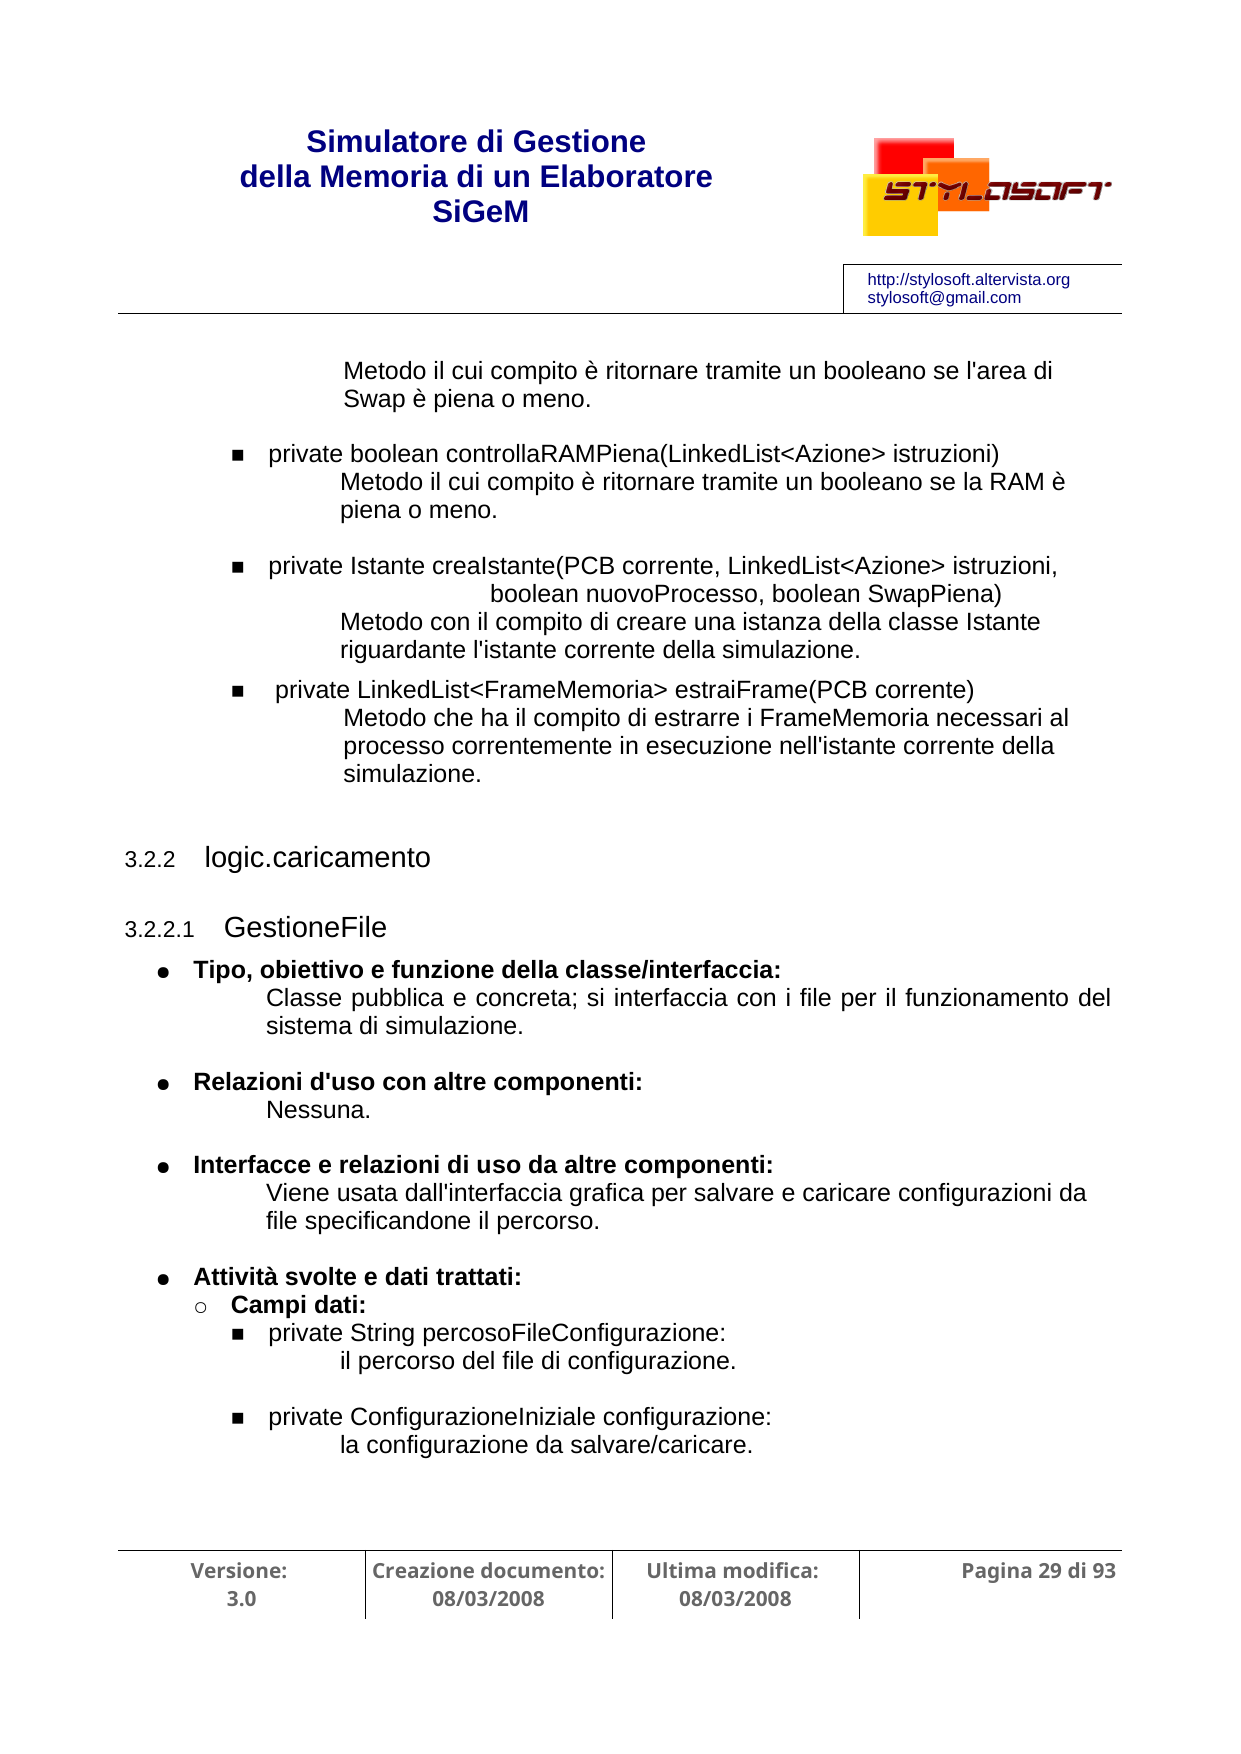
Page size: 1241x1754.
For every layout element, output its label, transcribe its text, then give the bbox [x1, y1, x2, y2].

list Metodo il cui compito è ritornare tramite un booleano se l'area di Swap è piena o meno. [306, 357, 1122, 412]
subtitle logic.caricamento [118, 841, 1122, 873]
list Relazioni d'uso con altre componenti: [156, 1068, 1122, 1096]
list Campi dati: [193, 1291, 1122, 1319]
list private String percosoFileConfigurazione: [231, 1319, 1122, 1347]
list private ConfigurazioneIniziale configurazione: [231, 1403, 1122, 1431]
text Metodo il cui compito è ritornare tramite un booleano se la RAM è piena o meno. [118, 468, 1122, 524]
text il percorso del file di configurazione. [118, 1347, 1122, 1375]
list Viene usata dall'interfaccia grafica per salvare e caricare configurazioni da file specificandone il percorso. [156, 1179, 1122, 1235]
list Metodo che ha il compito di estrarre i FrameMemoria necessari al processo correntemente in esecuzione nell'istante corrente della simulazione. [306, 704, 1122, 788]
list Nessuna. [156, 1096, 1122, 1123]
list Classe pubblica e concreta; si interfaccia con i file per il funzionamento del sistema di simulazione. [156, 984, 1122, 1040]
list Attività svolte e dati trattati: [156, 1263, 1122, 1291]
subtitle GestioneFile [118, 911, 1122, 943]
text Metodo con il compito di creare una istanza della classe Istante riguardante l'istante corrente della simulazione. [118, 608, 1122, 664]
list private boolean controllaRAMPiena(LinkedList<Azione> istruzioni) [231, 440, 1122, 468]
list private LinkedList<FrameMemoria> estraiFrame(PCB corrente) [231, 676, 1122, 704]
list Tipo, obiettivo e funzione della classe/interfaccia: [156, 956, 1122, 984]
text la configurazione da salvare/caricare. [118, 1431, 1122, 1458]
list private Istante creaIstante(PCB corrente, LinkedList<Azione> istruzioni, [231, 552, 1122, 580]
list Interfacce e relazioni di uso da altre componenti: [156, 1151, 1122, 1179]
list boolean nuovoProcesso, boolean SwapPiena) [231, 580, 1122, 608]
picture [848, 123, 1117, 247]
